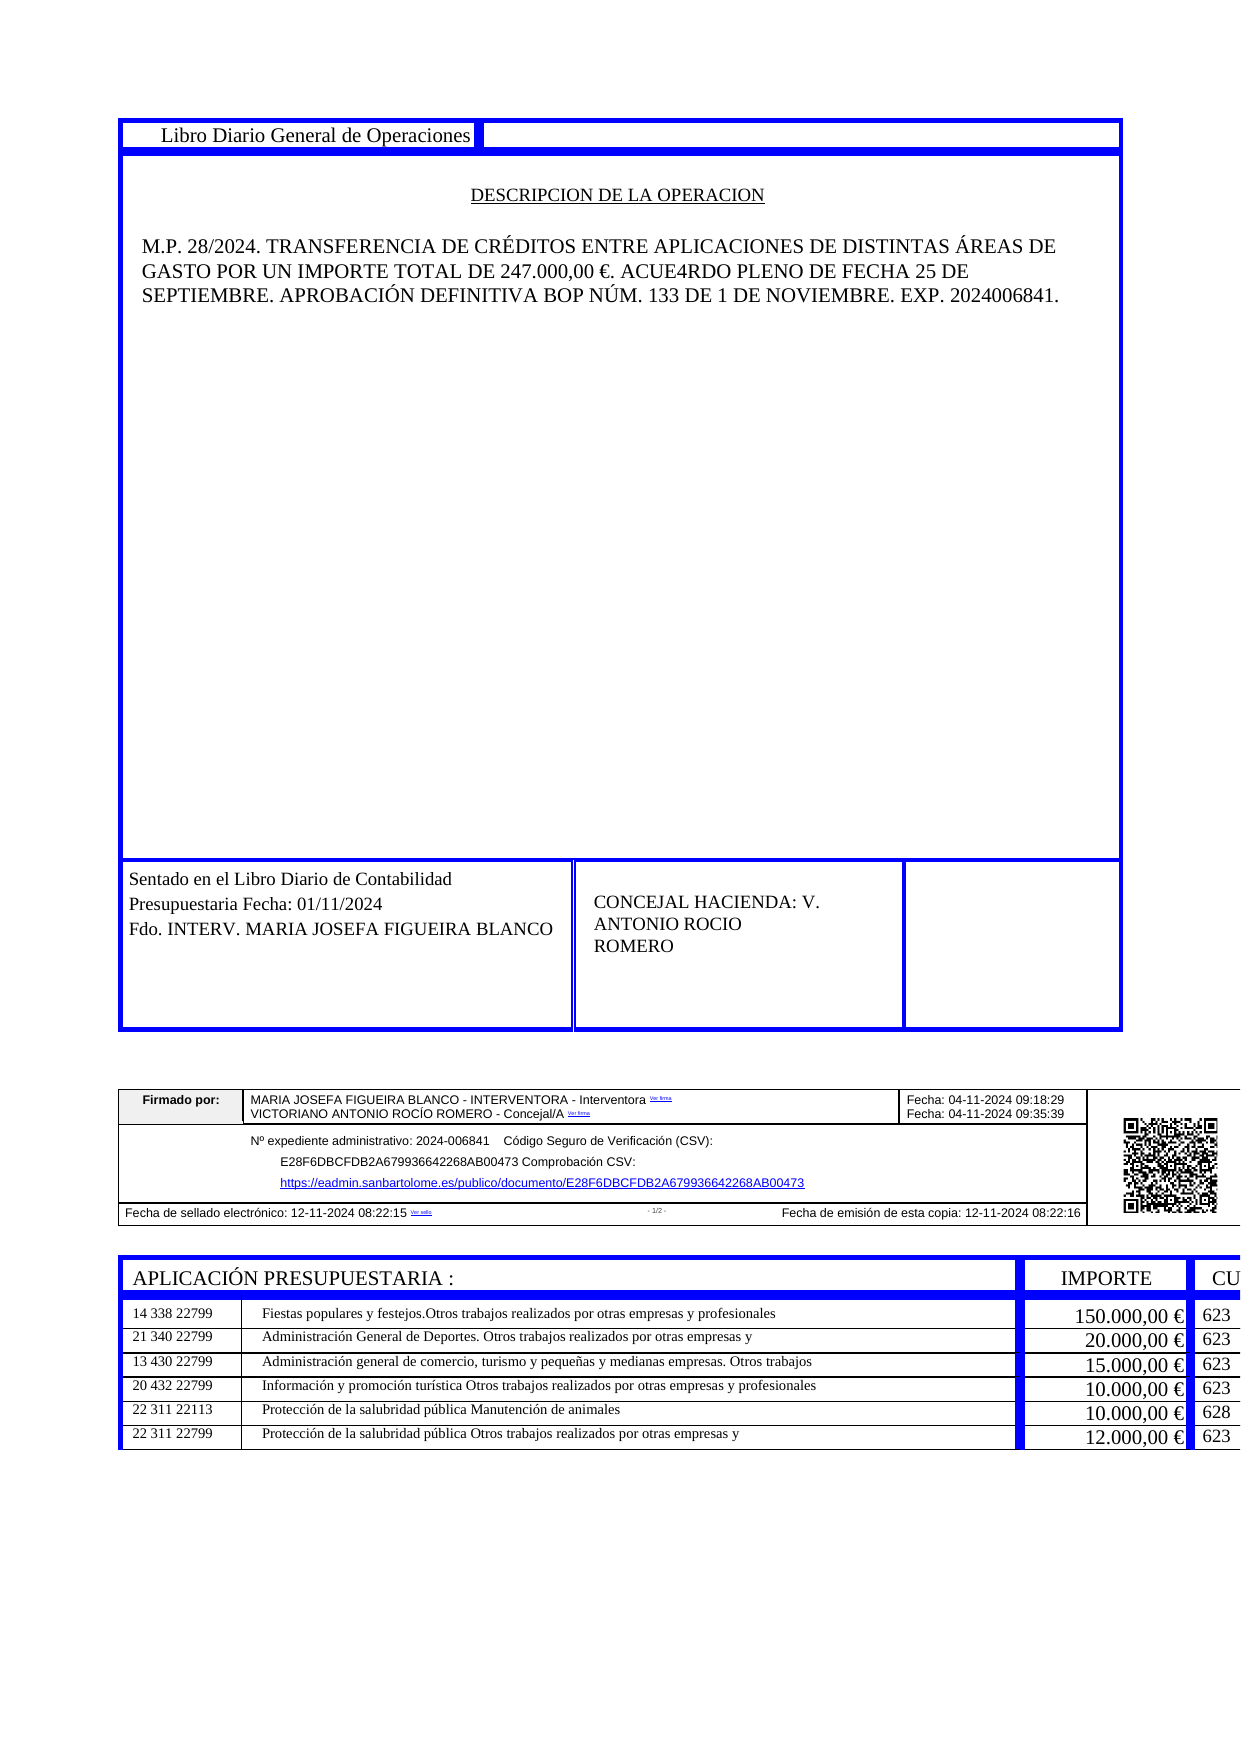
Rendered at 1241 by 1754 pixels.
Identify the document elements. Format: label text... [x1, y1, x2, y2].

table_cell 623 [1195, 1329, 1240, 1352]
table_cell 623 [1195, 1354, 1240, 1376]
table_cell 20 432 22799 [123, 1378, 241, 1401]
table_header MARIA JOSEFA FIGUEIRA BLANCO - INTERVENTORA - Interventora Ver firma VICTORIANO ANTONIO ROCÍO ROMERO - Concejal/A Ver firma [244, 1090, 898, 1123]
table_header [1088, 1090, 1240, 1225]
table_cell 10.000,00 € [1025, 1378, 1186, 1401]
table_cell 22 311 22113 [123, 1402, 241, 1425]
table_cell Libro Diario General de Operaciones [123, 123, 474, 147]
table_header Firmado por: [119, 1090, 242, 1121]
table_cell Protección de la salubridad pública Otros trabajos realizados por otras empresas y [242, 1426, 1015, 1449]
table_cell Protección de la salubridad pública Manutención de animales [242, 1402, 1015, 1425]
table_header IMPORTE [1025, 1260, 1186, 1290]
table_cell 150.000,00 € [1025, 1300, 1186, 1328]
table_cell Administración General de Deportes. Otros trabajos realizados por otras empresas y [242, 1329, 1015, 1352]
table_cell Fiestas populares y festejos.Otros trabajos realizados por otras empresas y profesionales [242, 1300, 1015, 1328]
table_cell DESCRIPCION DE LA OPERACION M.P. 28/2024. TRANSFERENCIA DE CRÉDITOS ENTRE APLICACIONES DE DISTINTAS ÁREAS DE GASTO POR UN IMPORTE TOTAL DE 247.000,00 €. ACUE4RDO PLENO DE FECHA 25 DE SEPTIEMBRE. APROBACIÓN DEFINITIVA BOP NÚM. 133 DE 1 DE NOVIEMBRE. EXP. 2024006841. [123, 156, 1119, 858]
table_cell 12.000,00 € [1025, 1426, 1186, 1449]
table_cell 14 338 22799 [123, 1300, 241, 1328]
table_header Fecha: 04-11-2024 09:18:29 Fecha: 04-11-2024 09:35:39 [900, 1090, 1086, 1123]
table_cell 623 [1195, 1426, 1240, 1449]
table_cell [484, 123, 1119, 147]
table_cell CONCEJAL HACIENDA: V. ANTONIO ROCIO ROMERO [576, 862, 902, 1027]
table_cell 15.000,00 € [1025, 1354, 1186, 1376]
table_cell Fecha de sellado electrónico: 12-11-2024 08:22:15 Ver sello - 1/2 - Fecha de emisión de esta copia: 12-11-2024 08:22:16 [119, 1204, 1086, 1225]
table_header APLICACIÓN PRESUPUESTARIA : [123, 1260, 1015, 1290]
table_cell 628 [1195, 1402, 1240, 1425]
table_cell 13 430 22799 [123, 1354, 241, 1376]
table_cell 20.000,00 € [1025, 1329, 1186, 1352]
table_cell 623 [1195, 1378, 1240, 1401]
table_cell Sentado en el Libro Diario de Contabilidad Presupuestaria Fecha: 01/11/2024 Fdo. INTERV. MARIA JOSEFA FIGUEIRA BLANCO [123, 862, 571, 1027]
table_header CUENTA [1195, 1260, 1240, 1290]
table_cell Nº expediente administrativo: 2024-006841 Código Seguro de Verificación (CSV): E28F6DBCFDB2A679936642268AB00473 Comprobación CSV: https://eadmin.sanbartolome.es/publico/documento/E28F6DBCFDB2A679936642268AB00473 [119, 1125, 1086, 1202]
table_cell Administración general de comercio, turismo y pequeñas y medianas empresas. Otros trabajos [242, 1354, 1015, 1376]
table_cell Información y promoción turística Otros trabajos realizados por otras empresas y profesionales [242, 1378, 1015, 1401]
table_cell 10.000,00 € [1025, 1402, 1186, 1425]
table_cell 22 311 22799 [123, 1426, 241, 1449]
table_cell [906, 862, 1119, 1027]
table_cell 623 [1195, 1300, 1240, 1328]
table_cell 21 340 22799 [123, 1329, 241, 1352]
